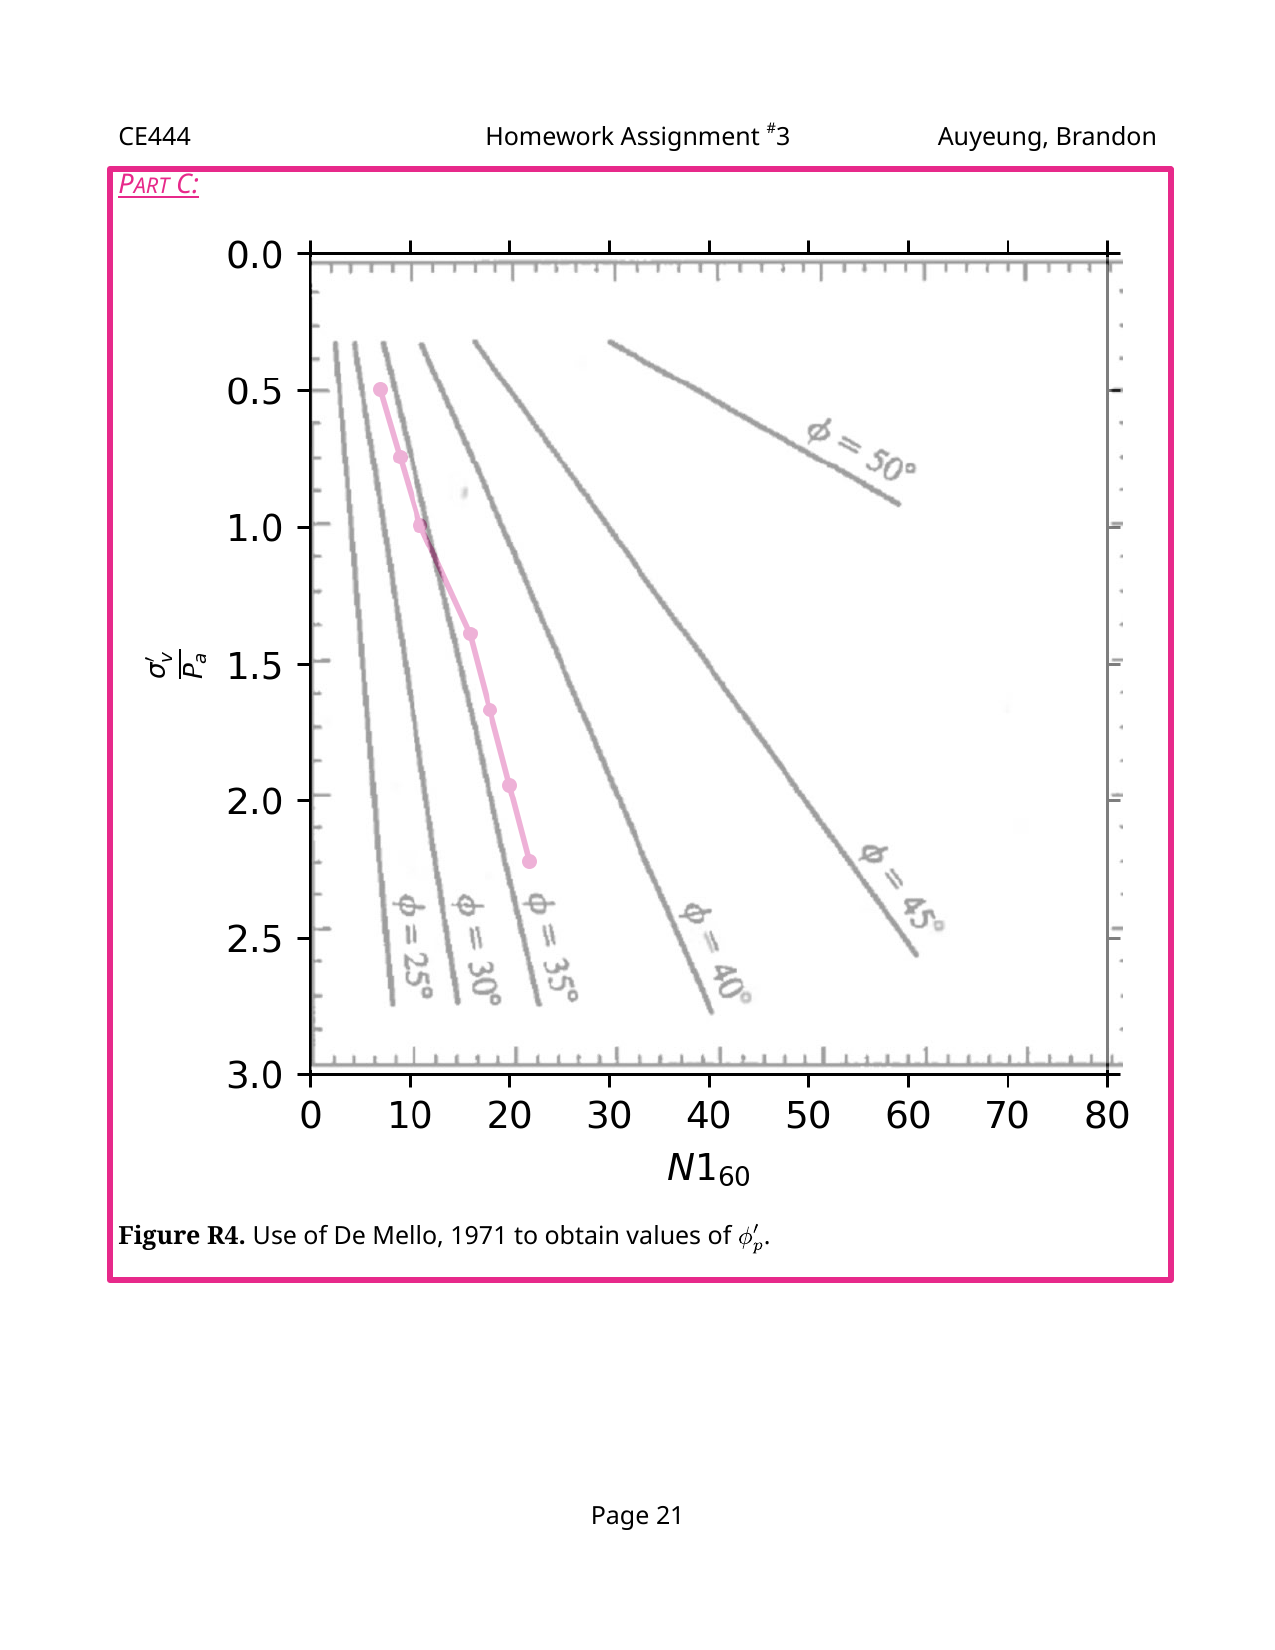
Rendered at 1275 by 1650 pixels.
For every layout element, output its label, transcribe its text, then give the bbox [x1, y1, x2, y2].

text Figure R4. Use of De Mello, 1971 to obtain values of . [118, 1213, 1157, 1254]
picture [118, 214, 1157, 1213]
subtitle Part C: [118, 172, 1157, 202]
